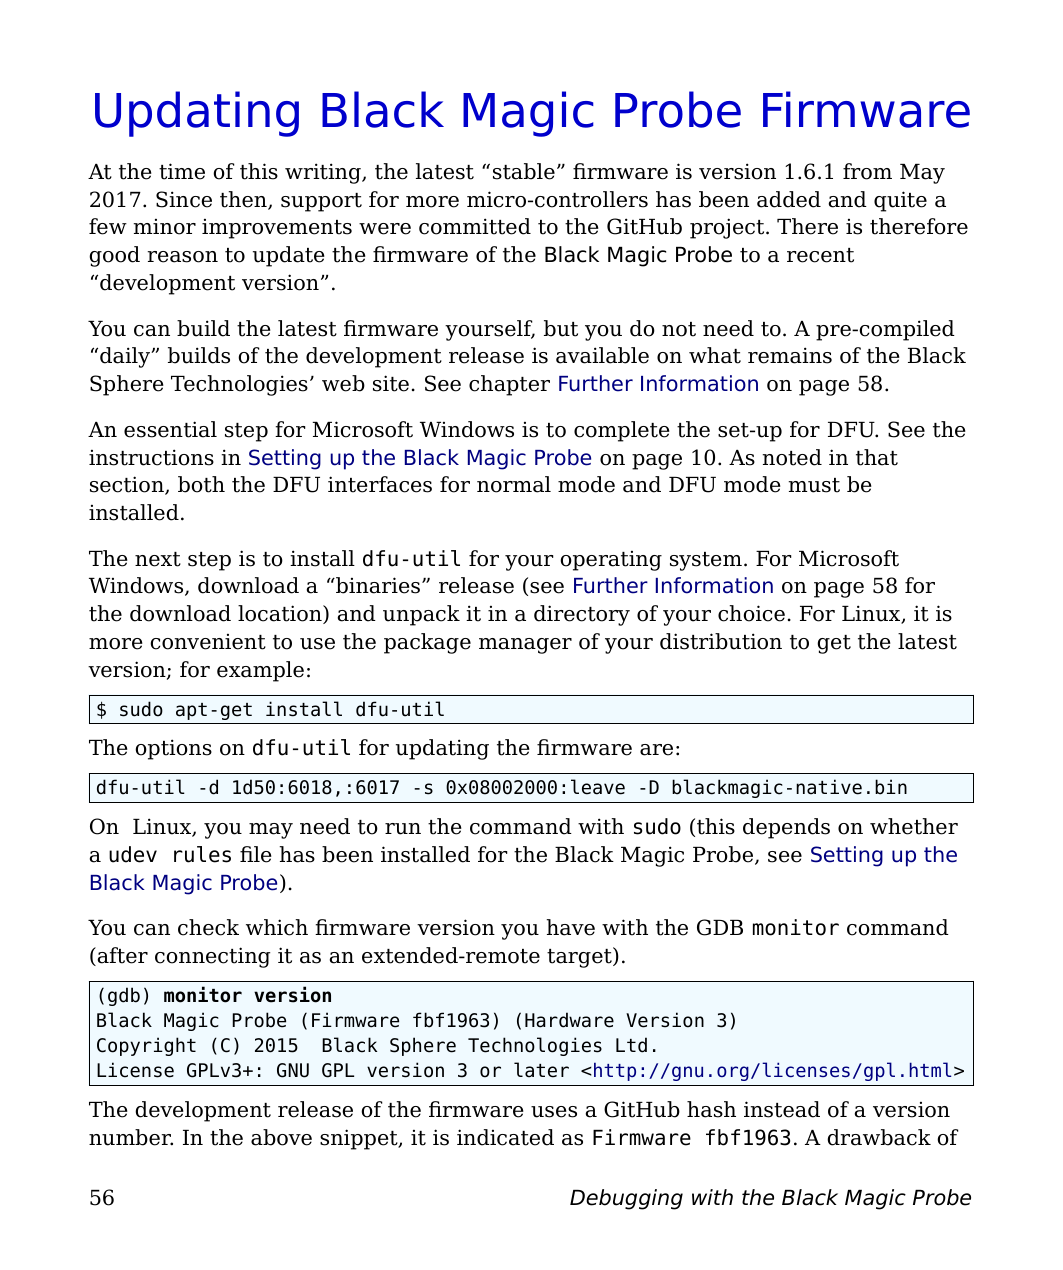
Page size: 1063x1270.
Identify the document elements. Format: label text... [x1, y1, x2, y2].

text An essential step for Microsoft Windows is to complete the set-up for DFU. See the instructions in Setting up the Black Magic Probe on page 10. As noted in that section, both the DFU interfaces for normal mode and DFU mode must be installed. [88, 418, 974, 525]
text At the time of this writing, the latest “stable” firmware is version 1.6.1 from May 2017. Since then, support for more micro-controllers has been added and quite a few minor improvements were committed to the GitHub project. There is therefore good reason to update the firmware of the Black Magic Probe to a recent “development version”. [88, 160, 974, 295]
text You can check which firmware version you have with the GDB monitor command (after connecting it as an extended-remote target). [88, 916, 974, 968]
text Copyright (C) 2015 Black Sphere Technologies Ltd. [90, 1031, 973, 1056]
text License GPLv3+: GNU GPL version 3 or later <http://gnu.org/licenses/gpl.html> [90, 1056, 973, 1085]
text dfu-util -d 1d50:6018,:6017 -s 0x08002000:leave -D blackmagic-native.bin [90, 774, 973, 802]
text The options on dfu-util for updating the firmware are: [88, 736, 974, 761]
text (gdb) monitor version [90, 982, 973, 1006]
text The development release of the firmware uses a GitHub hash instead of a version number. In the above snippet, it is indicated as Firmware fbf1963. A drawback of [88, 1098, 974, 1150]
text You can build the latest firmware yourself, but you do not need to. A pre-compiled “daily” builds of the development release is available on what remains of the Black Sphere Technologies’ web site. See chapter Further Information on page 58. [88, 317, 974, 396]
subtitle Updating Black Magic Probe Firmware [88, 84, 974, 138]
text The next step is to install dfu-util for your operating system. For Microsoft Windows, download a “binaries” release (see Further Information on page 58 for the download location) and unpack it in a directory of your choice. For Linux, it is more convenient to use the package manager of your distribution to get the latest version; for example: [88, 547, 974, 682]
text $ sudo apt-get install dfu-util [90, 696, 973, 723]
text Black Magic Probe (Firmware fbf1963) (Hardware Version 3) [90, 1006, 973, 1031]
text On Linux, you may need to run the command with sudo (this depends on whether a udev rules file has been installed for the Black Magic Probe, see Setting up the Black Magic Probe). [88, 815, 974, 895]
